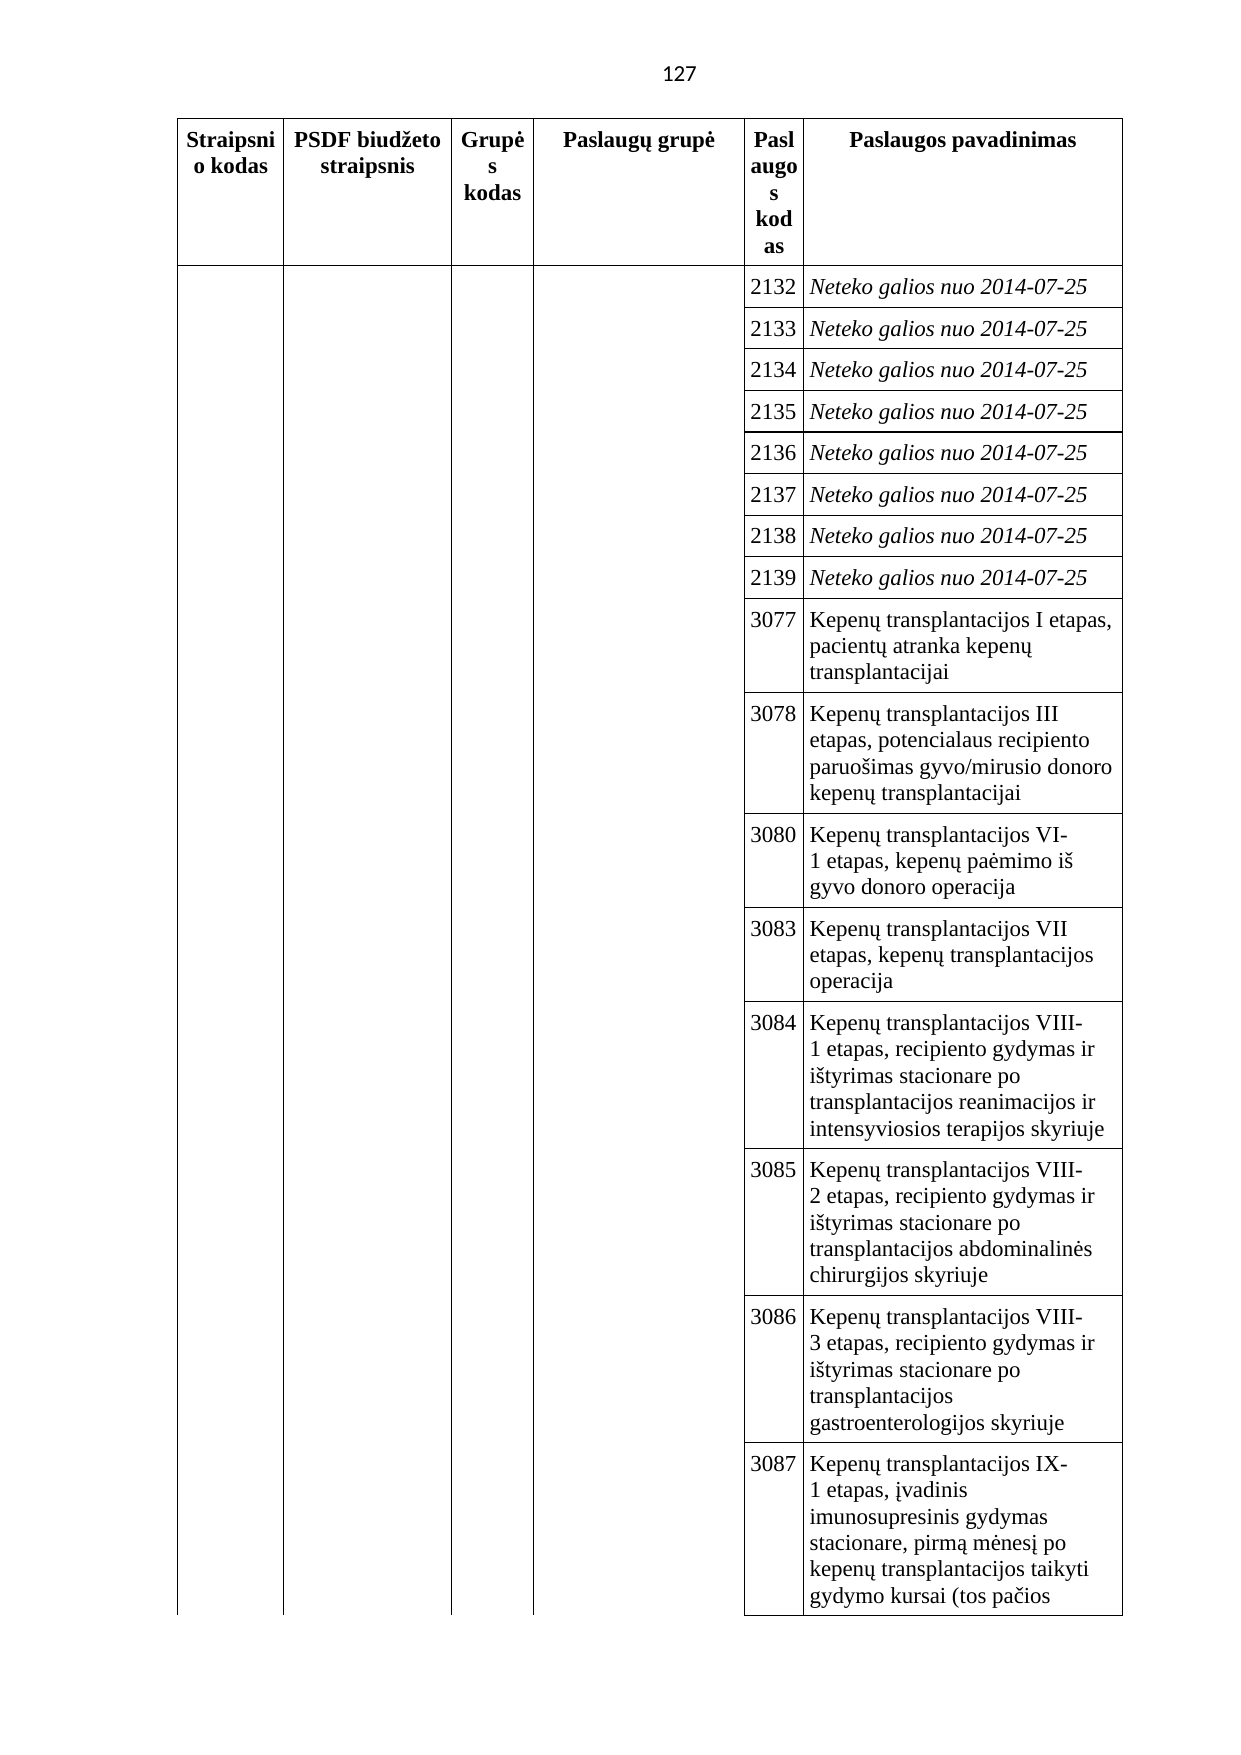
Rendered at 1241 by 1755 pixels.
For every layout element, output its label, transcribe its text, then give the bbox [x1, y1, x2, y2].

table_cell 3077 [745, 599, 803, 692]
table_cell [284, 692, 451, 812]
table_cell Kepenų transplantacijos VII etapas, kepenų transplantacijos operacija [804, 908, 1122, 1001]
table_cell [284, 515, 451, 556]
table_cell Kepenų transplantacijos VIII-3 etapas, recipiento gydymas ir ištyrimas stacionare po transplantacijos gastroenterologijos skyriuje [804, 1296, 1122, 1442]
table_cell Neteko galios nuo 2014-07-25 [804, 474, 1122, 514]
table_cell Neteko galios nuo 2014-07-25 [804, 349, 1122, 390]
table_cell 2139 [745, 557, 803, 598]
table_cell [534, 473, 744, 514]
table_cell [452, 692, 533, 812]
table_cell [534, 1001, 744, 1148]
table_cell [178, 692, 283, 812]
table_header PSDF biudžeto straipsnis [284, 119, 451, 265]
table_cell [284, 307, 451, 348]
table_cell [534, 1442, 744, 1615]
table_cell [178, 907, 283, 1001]
table_cell 3085 [745, 1149, 803, 1295]
table_cell [534, 907, 744, 1001]
table_cell [178, 473, 283, 514]
table_cell [284, 1442, 451, 1615]
table_cell [452, 1295, 533, 1442]
table_cell [178, 598, 283, 692]
table_cell 2136 [745, 433, 803, 473]
table_cell Kepenų transplantacijos III etapas, potencialaus recipiento paruošimas gyvo/mirusio donoro kepenų transplantacijai [804, 693, 1122, 812]
table_cell [534, 431, 744, 473]
table_cell [452, 307, 533, 348]
table_cell [452, 348, 533, 390]
table_cell [284, 431, 451, 473]
table_header Paslaugos kodas [745, 119, 803, 265]
table_cell 2137 [745, 474, 803, 514]
table_cell 2135 [745, 391, 803, 431]
table_cell [178, 1442, 283, 1615]
table_cell [534, 307, 744, 348]
table_cell Kepenų transplantacijos IX-1 etapas, įvadinis imunosupresinis gydymas stacionare, pirmą mėnesį po kepenų transplantacijos taikyti gydymo kursai (tos pačios [804, 1443, 1122, 1615]
table_cell [284, 598, 451, 692]
table_cell [284, 1148, 451, 1295]
table_cell [452, 1148, 533, 1295]
table_cell [452, 431, 533, 473]
table_cell [452, 907, 533, 1001]
table_cell [284, 348, 451, 390]
table_cell [534, 515, 744, 556]
table_cell [534, 390, 744, 431]
table_cell [534, 1295, 744, 1442]
table_cell [178, 1148, 283, 1295]
table_cell [178, 556, 283, 598]
table_cell Neteko galios nuo 2014-07-25 [804, 391, 1122, 431]
table_cell [452, 556, 533, 598]
table_cell [178, 1295, 283, 1442]
table_cell [284, 556, 451, 598]
table_cell 3086 [745, 1296, 803, 1442]
table_cell [178, 431, 283, 473]
table_header Straipsnio kodas [178, 119, 283, 265]
table_cell Neteko galios nuo 2014-07-25 [804, 266, 1122, 307]
table_cell [452, 473, 533, 514]
table_cell [178, 390, 283, 431]
table_cell [534, 692, 744, 812]
table_cell [178, 515, 283, 556]
table_cell [284, 266, 451, 307]
table_cell [534, 598, 744, 692]
table_cell [284, 1001, 451, 1148]
table_cell Kepenų transplantacijos I etapas, pacientų atranka kepenų transplantacijai [804, 599, 1122, 692]
table_cell [284, 1295, 451, 1442]
table_cell Neteko galios nuo 2014-07-25 [804, 433, 1122, 473]
table_cell [452, 390, 533, 431]
table_cell [452, 1442, 533, 1615]
table_cell Kepenų transplantacijos VI-1 etapas, kepenų paėmimo iš gyvo donoro operacija [804, 814, 1122, 907]
table_cell Kepenų transplantacijos VIII-2 etapas, recipiento gydymas ir ištyrimas stacionare po transplantacijos abdominalinės chirurgijos skyriuje [804, 1149, 1122, 1295]
table_header Paslaugos pavadinimas [804, 119, 1122, 265]
table_cell [452, 1001, 533, 1148]
table_cell 2133 [745, 308, 803, 348]
table_cell [452, 813, 533, 907]
table_cell 3078 [745, 693, 803, 812]
table_cell [452, 598, 533, 692]
table_cell 3080 [745, 814, 803, 907]
table_cell [452, 266, 533, 307]
table_cell [284, 473, 451, 514]
table_cell Neteko galios nuo 2014-07-25 [804, 557, 1122, 598]
table_cell [178, 1001, 283, 1148]
table_cell [452, 515, 533, 556]
table_header Grupės kodas [452, 119, 533, 265]
table_cell 3083 [745, 908, 803, 1001]
table_cell Kepenų transplantacijos VIII-1 etapas, recipiento gydymas ir ištyrimas stacionare po transplantacijos reanimacijos ir intensyviosios terapijos skyriuje [804, 1002, 1122, 1148]
table_cell 2134 [745, 349, 803, 390]
table_cell [534, 1148, 744, 1295]
table_cell [178, 813, 283, 907]
table_cell [284, 907, 451, 1001]
table_cell [178, 348, 283, 390]
table_cell [178, 266, 283, 307]
table_cell [284, 813, 451, 907]
table_cell [534, 556, 744, 598]
table_cell [178, 307, 283, 348]
table_cell [534, 266, 744, 307]
table_cell [284, 390, 451, 431]
table_header Paslaugų grupė [534, 119, 744, 265]
table_cell 3084 [745, 1002, 803, 1148]
table_cell [534, 813, 744, 907]
table_cell Neteko galios nuo 2014-07-25 [804, 308, 1122, 348]
table_cell 2138 [745, 516, 803, 556]
table_cell [534, 348, 744, 390]
table_cell Neteko galios nuo 2014-07-25 [804, 516, 1122, 556]
table_cell 3087 [745, 1443, 803, 1615]
table_cell 2132 [745, 266, 803, 307]
